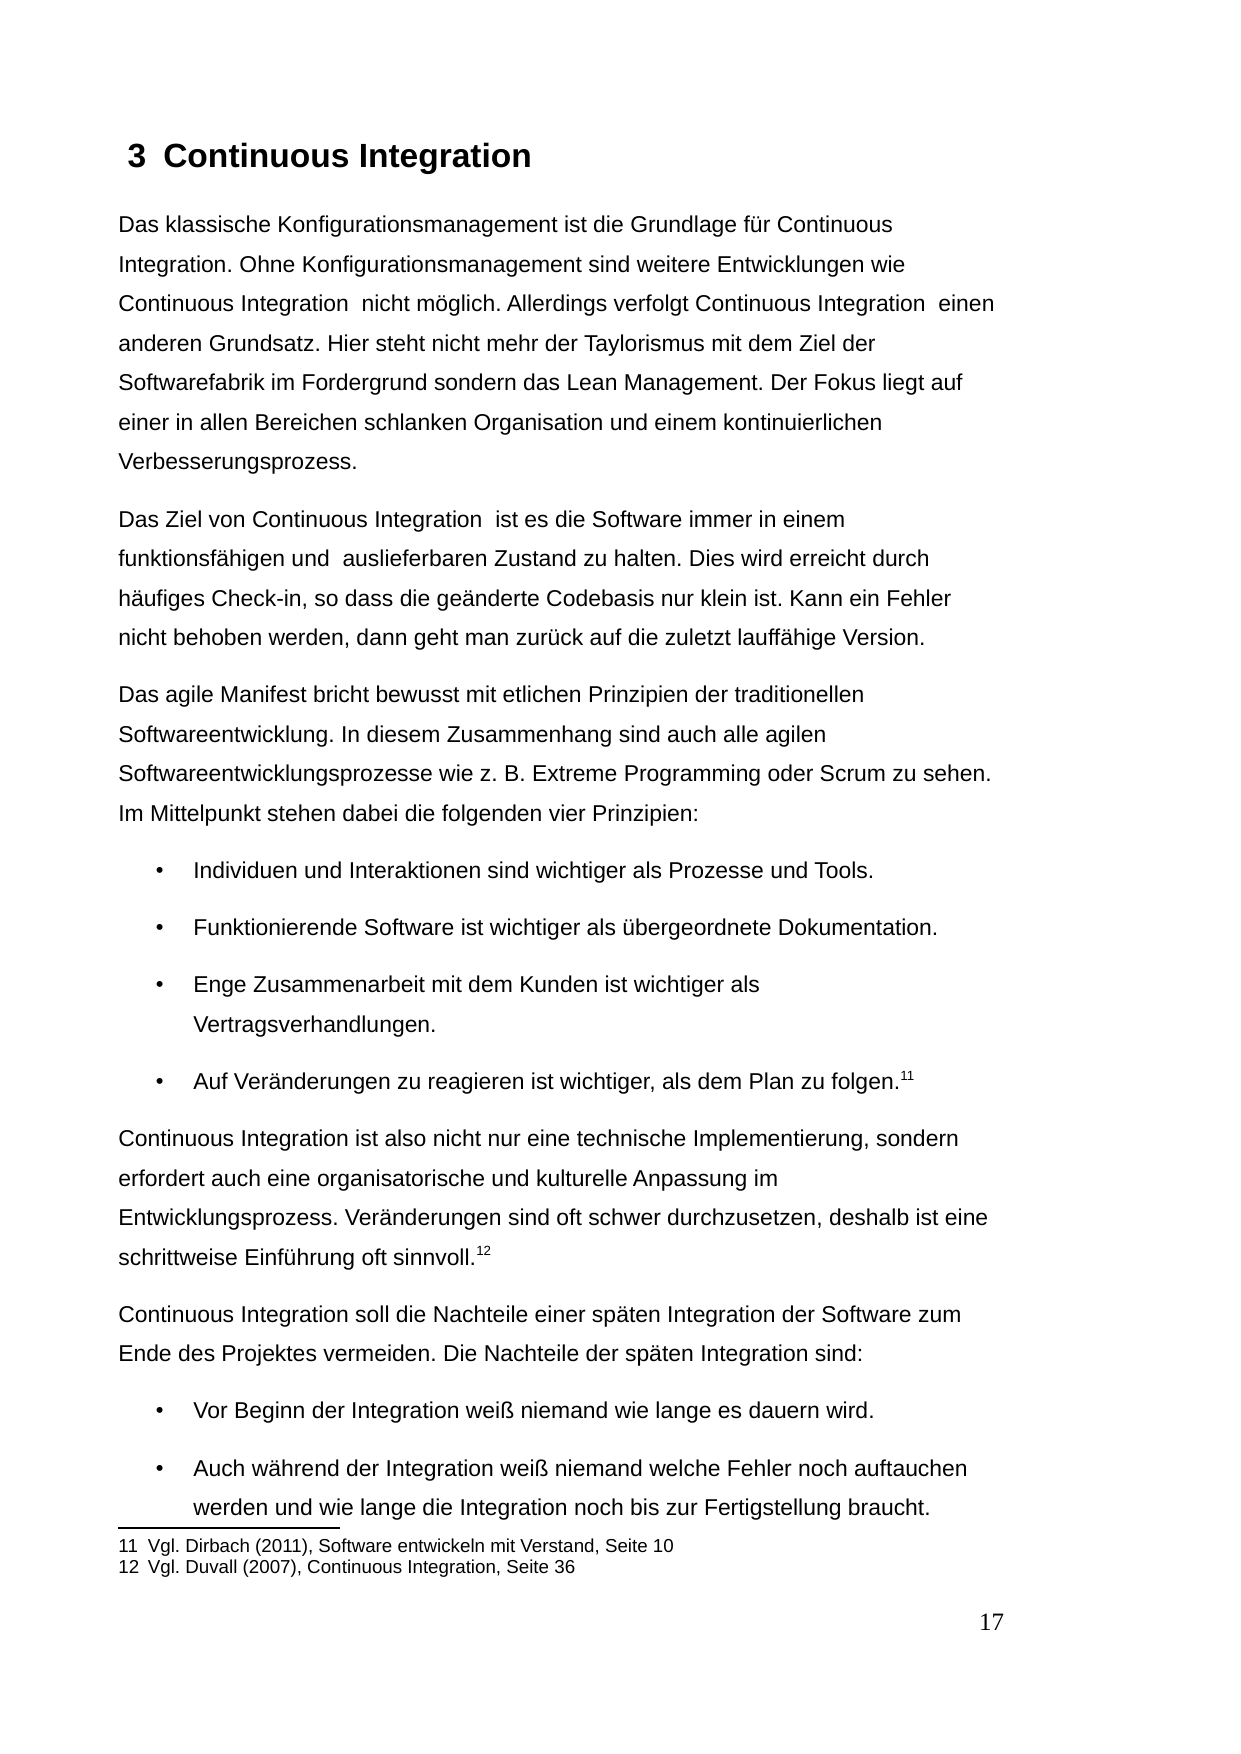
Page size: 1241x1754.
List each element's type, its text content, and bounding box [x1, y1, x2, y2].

list Auch während der Integration weiß niemand welche Fehler noch auftauchen werden und wie lange die Integration noch bis zur Fertigstellung braucht. [156, 1454, 1004, 1520]
text Das agile Manifest bricht bewusst mit etlichen Prinzipien der traditionellen Softwareentwicklung. In diesem Zusammenhang sind auch alle agilen Softwareentwicklungsprozesse wie z. B. Extreme Programming oder Scrum zu sehen. Im Mittelpunkt stehen dabei die folgenden vier Prinzipien: [118, 681, 1004, 826]
list Funktionierende Software ist wichtiger als übergeordnete Dokumentation. [156, 914, 1004, 940]
subtitle Continuous Integration [118, 136, 1004, 174]
list Individuen und Interaktionen sind wichtiger als Prozesse und Tools. [156, 857, 1004, 883]
text Das klassische Konfigurationsmanagement ist die Grundlage für Continuous Integration. Ohne Konfigurationsmanagement sind weitere Entwicklungen wie Continuous Integration nicht möglich. Allerdings verfolgt Continuous Integration einen anderen Grundsatz. Hier steht nicht mehr der Taylorismus mit dem Ziel der Softwarefabrik im Fordergrund sondern das Lean Management. Der Fokus liegt auf einer in allen Bereichen schlanken Organisation und einem kontinuierlichen Verbesserungsprozess. [118, 211, 1004, 475]
list Vgl. Dirbach (2011), Software entwickeln mit Verstand, Seite 10 [118, 1534, 1004, 1556]
text Das Ziel von Continuous Integration ist es die Software immer in einem funktionsfähigen und auslieferbaren Zustand zu halten. Dies wird erreicht durch häufiges Check-in, so dass die geänderte Codebasis nur klein ist. Kann ein Fehler nicht behoben werden, dann geht man zurück auf die zuletzt lauffähige Version. [118, 506, 1004, 650]
text Vgl. Duvall (2007), Continuous Integration, Seite 36 [118, 1556, 1004, 1578]
list Enge Zusammenarbeit mit dem Kunden ist wichtiger als Vertragsverhandlungen. [156, 971, 1004, 1037]
list Auf Veränderungen zu reagieren ist wichtiger, als dem Plan zu folgen. [156, 1068, 1004, 1094]
text Continuous Integration ist also nicht nur eine technische Implementierung, sondern erfordert auch eine organisatorische und kulturelle Anpassung im Entwicklungsprozess. Veränderungen sind oft schwer durchzusetzen, deshalb ist eine schrittweise Einführung oft sinnvoll. [118, 1125, 1004, 1270]
text Continuous Integration soll die Nachteile einer späten Integration der Software zum Ende des Projektes vermeiden. Die Nachteile der späten Integration sind: [118, 1301, 1004, 1366]
list Vor Beginn der Integration weiß niemand wie lange es dauern wird. [156, 1397, 1004, 1424]
